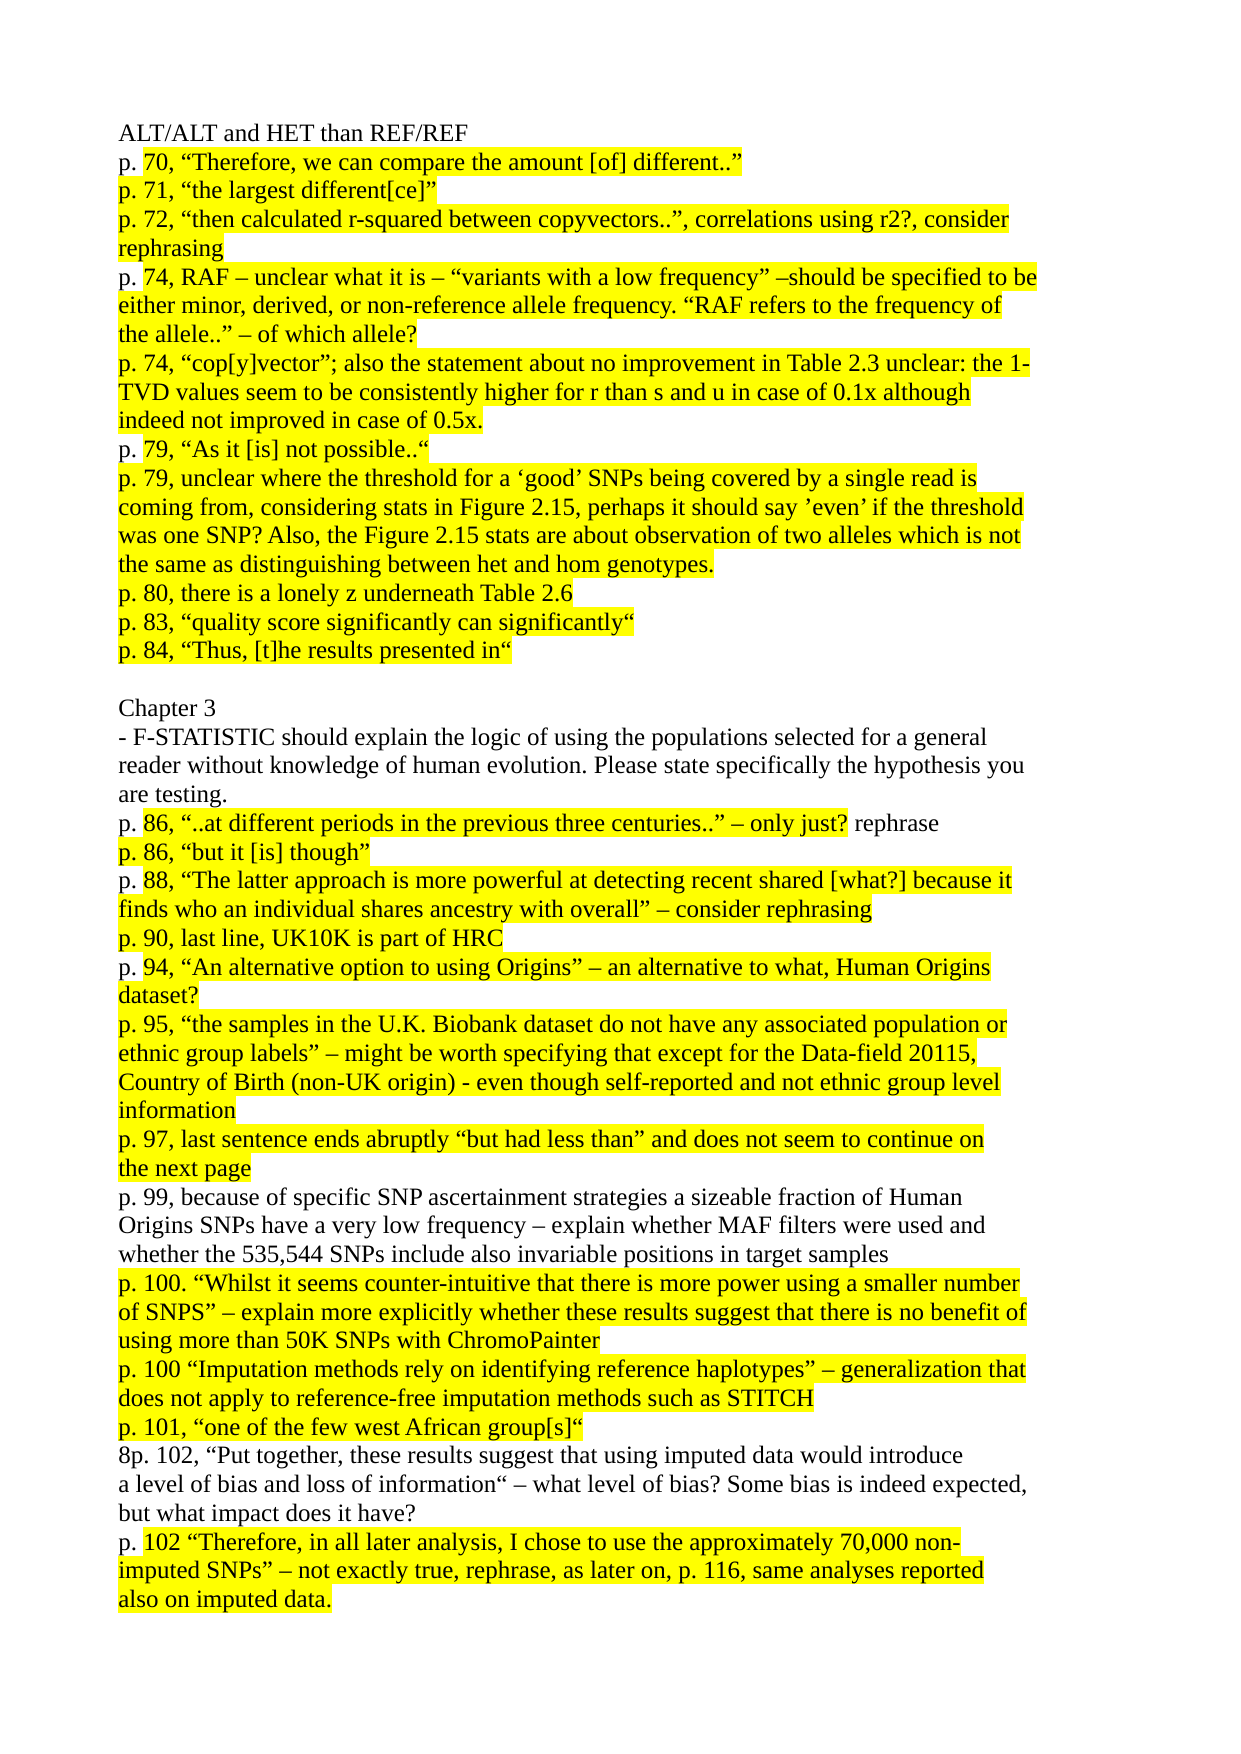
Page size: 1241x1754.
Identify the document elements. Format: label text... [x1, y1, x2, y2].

text are testing. [118, 779, 1122, 808]
text p. 102 “Therefore, in all later analysis, I chose to use the approximately 70,000 non- [118, 1527, 1122, 1556]
text p. 94, “An alternative option to using Origins” – an alternative to what, Human Origins [118, 952, 1122, 981]
text p. 95, “the samples in the U.K. Biobank dataset do not have any associated population or [118, 1009, 1122, 1038]
text p. 100. “Whilst it seems counter-intuitive that there is more power using a smaller number [118, 1268, 1122, 1297]
text 8p. 102, “Put together, these results suggest that using imputed data would introduce [118, 1441, 1122, 1469]
text p. 99, because of specific SNP ascertainment strategies a sizeable fraction of Human [118, 1182, 1122, 1211]
text p. 79, unclear where the threshold for a ‘good’ SNPs being covered by a single read is [118, 463, 1122, 492]
text was one SNP? Also, the Figure 2.15 stats are about observation of two alleles which is not [118, 521, 1122, 549]
text dataset? [118, 981, 1122, 1009]
text p. 86, “but it [is] though” [118, 837, 1122, 866]
text information [118, 1096, 1122, 1124]
text p. 101, “one of the few west African group[s]“ [118, 1412, 1122, 1441]
text but what impact does it have? [118, 1498, 1122, 1527]
text rephrasing [118, 233, 1122, 262]
text Chapter 3 [118, 693, 1122, 722]
text the allele..” – of which allele? [118, 319, 1122, 348]
text p. 97, last sentence ends abruptly “but had less than” and does not seem to continue on [118, 1124, 1122, 1153]
text whether the 535,544 SNPs include also invariable positions in target samples [118, 1239, 1122, 1268]
text either minor, derived, or non-reference allele frequency. “RAF refers to the frequency of [118, 291, 1122, 319]
text the next page [118, 1153, 1122, 1182]
text p. 80, there is a lonely z underneath Table 2.6 [118, 578, 1122, 607]
text ethnic group labels” – might be worth specifying that except for the Data-field 20115, [118, 1038, 1122, 1067]
text Country of Birth (non-UK origin) - even though self-reported and not ethnic group level [118, 1067, 1122, 1096]
text p. 72, “then calculated r-squared between copyvectors..”, correlations using r2?, consider [118, 204, 1122, 233]
text p. 100 “Imputation methods rely on identifying reference haplotypes” – generalization that [118, 1354, 1122, 1383]
text p. 86, “..at different periods in the previous three centuries..” – only just? rephrase [118, 808, 1122, 837]
text does not apply to reference-free imputation methods such as STITCH [118, 1383, 1122, 1412]
text p. 70, “Therefore, we can compare the amount [of] different..” [118, 147, 1122, 176]
text ALT/ALT and HET than REF/REF [118, 118, 1122, 147]
text Origins SNPs have a very low frequency – explain whether MAF filters were used and [118, 1211, 1122, 1239]
text imputed SNPs” – not exactly true, rephrase, as later on, p. 116, same analyses reported [118, 1556, 1122, 1584]
text p. 79, “As it [is] not possible..“ [118, 434, 1122, 463]
text p. 90, last line, UK10K is part of HRC [118, 923, 1122, 952]
text p. 84, “Thus, [t]he results presented in“ [118, 636, 1122, 664]
text using more than 50K SNPs with ChromoPainter [118, 1326, 1122, 1354]
text p. 88, “The latter approach is more powerful at detecting recent shared [what?] because it [118, 866, 1122, 894]
text a level of bias and loss of information“ – what level of bias? Some bias is indeed expected, [118, 1469, 1122, 1498]
text also on imputed data. [118, 1584, 1122, 1613]
text p. 83, “quality score significantly can significantly“ [118, 607, 1122, 636]
text of SNPS” – explain more explicitly whether these results suggest that there is no benefit of [118, 1297, 1122, 1326]
text TVD values seem to be consistently higher for r than s and u in case of 0.1x although [118, 377, 1122, 406]
text finds who an individual shares ancestry with overall” – consider rephrasing [118, 894, 1122, 923]
text p. 74, “cop[y]vector”; also the statement about no improvement in Table 2.3 unclear: the 1- [118, 348, 1122, 377]
text the same as distinguishing between het and hom genotypes. [118, 549, 1122, 578]
text coming from, considering stats in Figure 2.15, perhaps it should say ’even’ if the threshold [118, 492, 1122, 521]
text p. 71, “the largest different[ce]” [118, 176, 1122, 204]
text reader without knowledge of human evolution. Please state specifically the hypothesis you [118, 751, 1122, 779]
text - F-STATISTIC should explain the logic of using the populations selected for a general [118, 722, 1122, 751]
text p. 74, RAF – unclear what it is – “variants with a low frequency” –should be specified to be [118, 262, 1122, 291]
text indeed not improved in case of 0.5x. [118, 406, 1122, 434]
